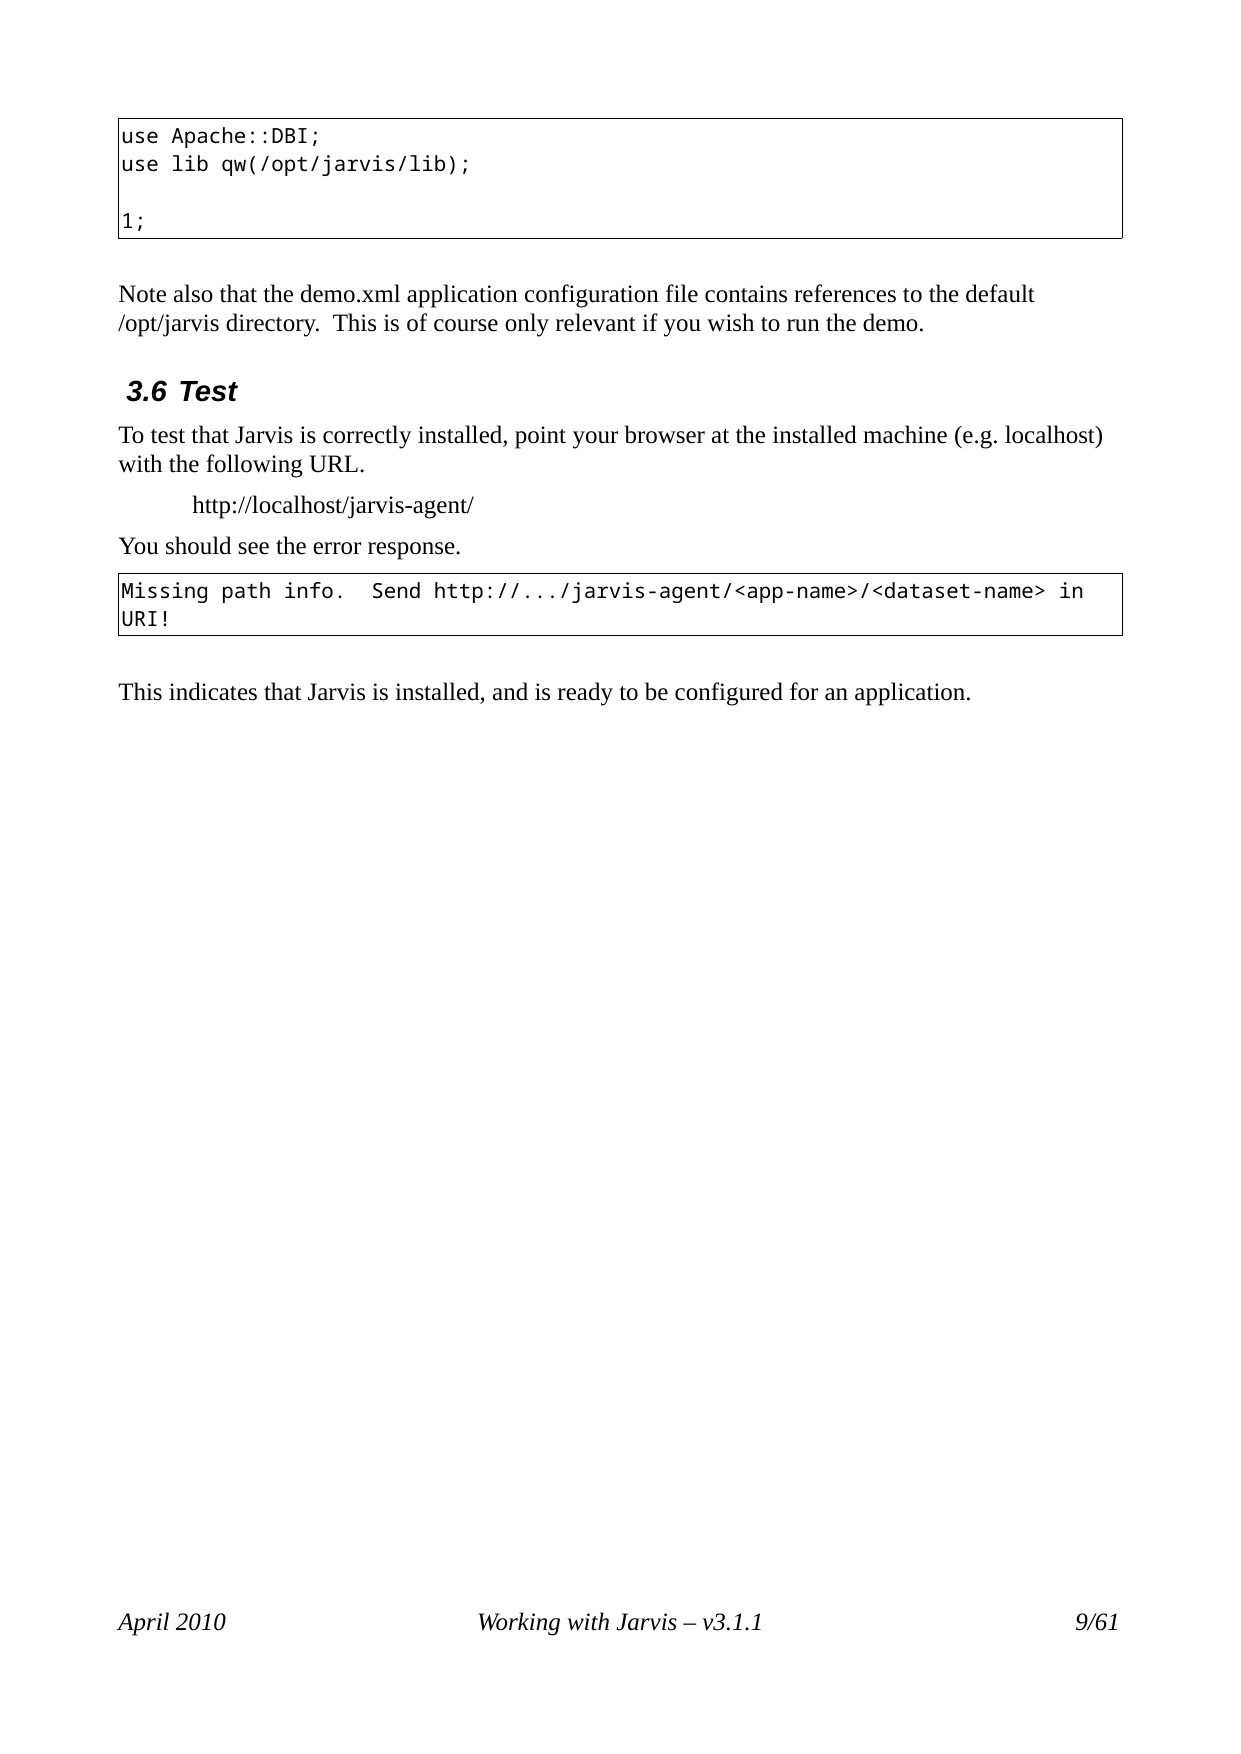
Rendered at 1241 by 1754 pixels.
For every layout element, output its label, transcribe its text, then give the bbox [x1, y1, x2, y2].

text To test that Jarvis is correctly installed, point your browser at the installed machine (e.g. localhost) with the following URL. [118, 420, 1122, 478]
text use Apache::DBI; [119, 119, 1122, 147]
subtitle Test [118, 374, 1122, 408]
text 1; [119, 203, 1122, 238]
text Missing path info. Send http://.../jarvis-agent/<app-name>/<dataset-name> in URI! [119, 574, 1122, 635]
text You should see the error response. [118, 531, 1122, 560]
text http://localhost/jarvis-agent/ [118, 490, 1122, 519]
text use lib qw(/opt/jarvis/lib); [119, 147, 1122, 178]
text Note also that the demo.xml application configuration file contains references to the default /opt/jarvis directory. This is of course only relevant if you wish to run the demo. [118, 279, 1122, 337]
text This indicates that Jarvis is installed, and is ready to be configured for an application. [118, 677, 1122, 706]
